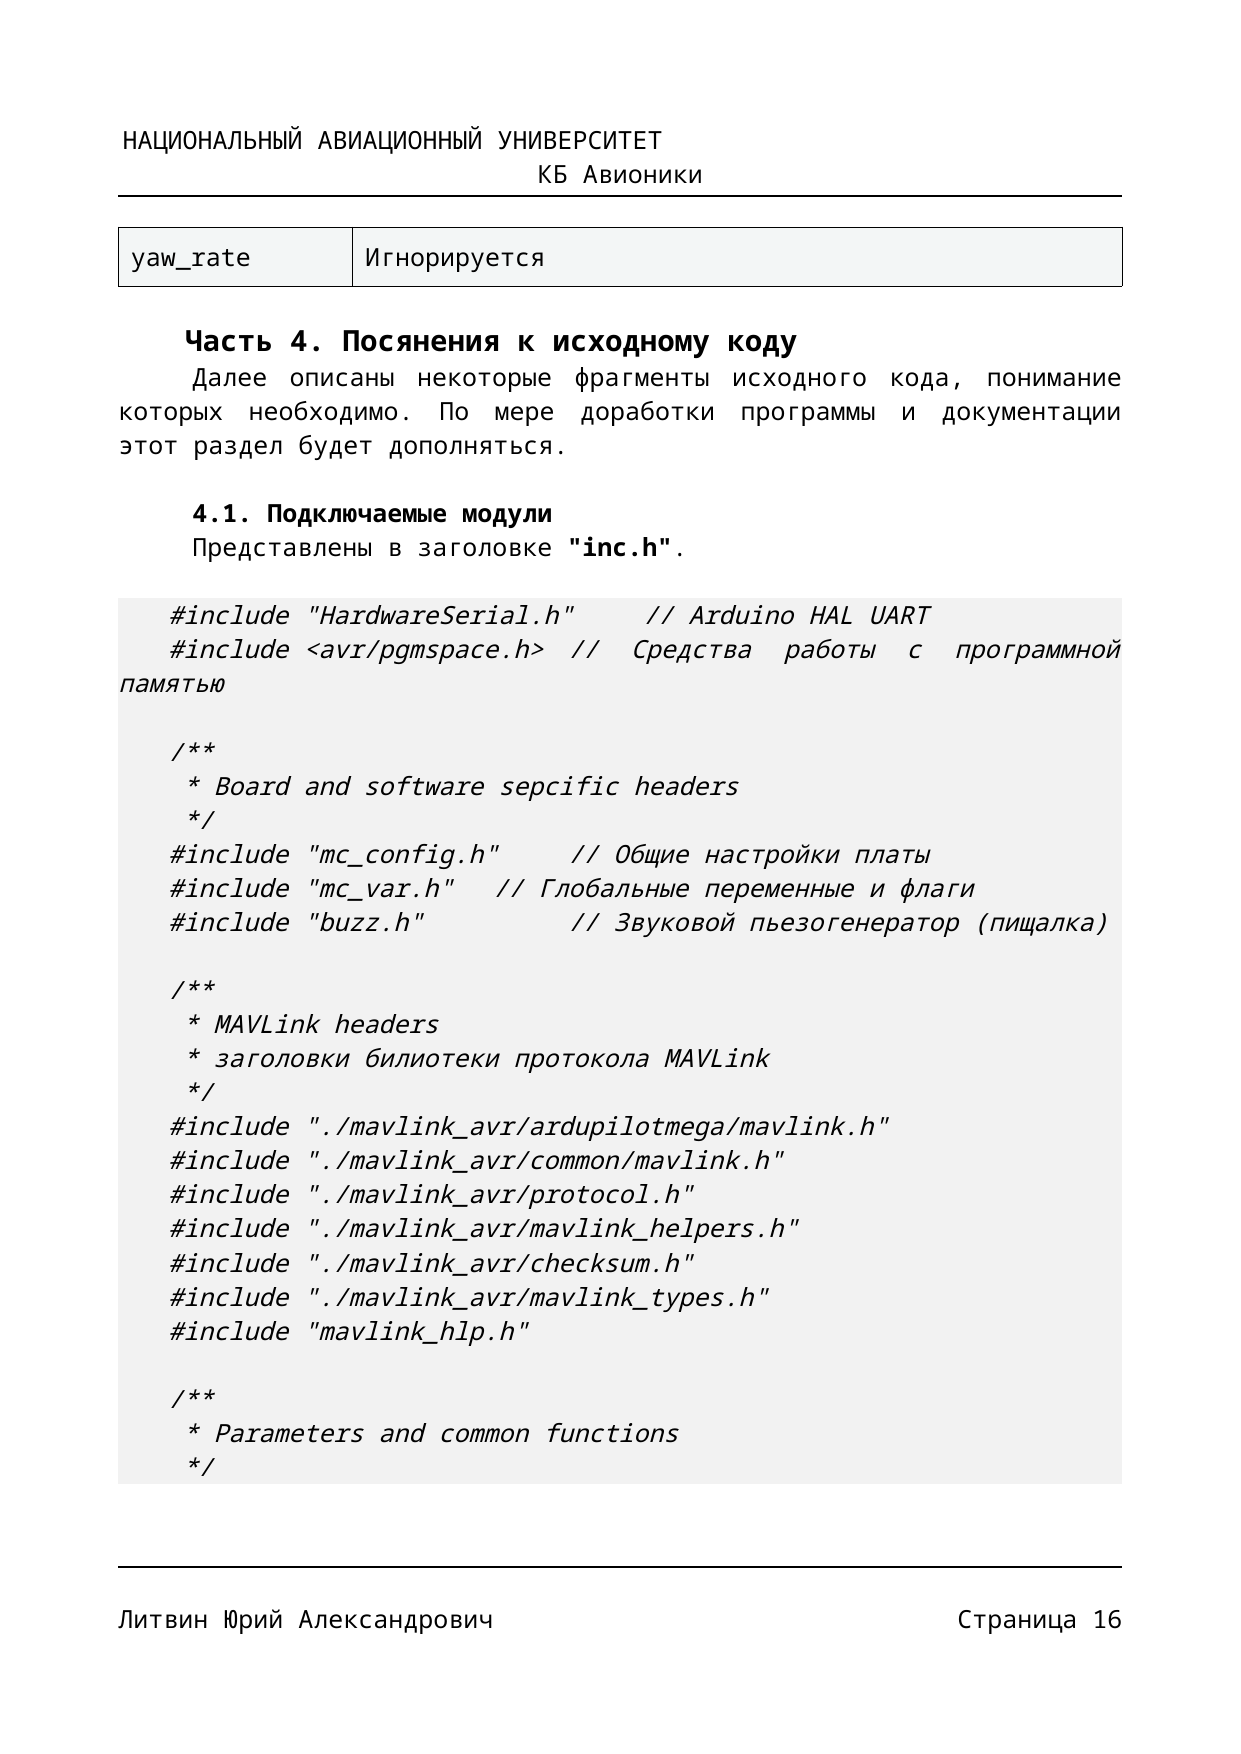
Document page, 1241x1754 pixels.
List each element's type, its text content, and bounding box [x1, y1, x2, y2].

list * Parameters and common functions [118, 1416, 1122, 1449]
list */ [118, 1075, 1122, 1109]
text Часть 4. Посянения к исходному коду [118, 320, 1122, 359]
list #include "./mavlink_avr/mavlink_types.h" [118, 1279, 1122, 1313]
list /** [118, 734, 1122, 768]
list * MAVLink headers [118, 1007, 1122, 1041]
list #include "buzz.h" // Звуковой пьезогенератор (пищалка) [118, 904, 1122, 939]
list * заголовки билиотеки протокола MAVLink [118, 1041, 1122, 1075]
list #include "mavlink_hlp.h" [118, 1313, 1122, 1347]
list #include "./mavlink_avr/mavlink_helpers.h" [118, 1211, 1122, 1245]
list */ [118, 1449, 1122, 1484]
list #include "mc_var.h" // Глобальные переменные и флаги [118, 871, 1122, 904]
list /** [118, 973, 1122, 1007]
list #include "./mavlink_avr/checksum.h" [118, 1245, 1122, 1279]
list */ [118, 802, 1122, 836]
list #include "./mavlink_avr/protocol.h" [118, 1177, 1122, 1211]
list /** [118, 1381, 1122, 1416]
list * Board and software sepcific headers [118, 768, 1122, 802]
list #include <avr/pgmspace.h> // Средства работы с программной памятью [118, 632, 1122, 700]
table_cell Игнорируется [353, 228, 1122, 286]
list #include "HardwareSerial.h" // Arduino HAL UART [118, 598, 1122, 632]
list #include "./mavlink_avr/common/mavlink.h" [118, 1143, 1122, 1177]
table_cell yaw_rate [119, 228, 352, 286]
text 4.1. Подключаемые модули [118, 496, 1122, 530]
list #include "./mavlink_avr/ardupilotmega/mavlink.h" [118, 1109, 1122, 1143]
text Представлены в заголовке "inc.h". [118, 530, 1122, 564]
text Далее описаны некоторые фрагменты исходного кода, понимание которых необходимо. По мере доработки программы и документации этот раздел будет дополняться. [118, 359, 1122, 462]
list #include "mc_config.h" // Общие настройки платы [118, 836, 1122, 871]
